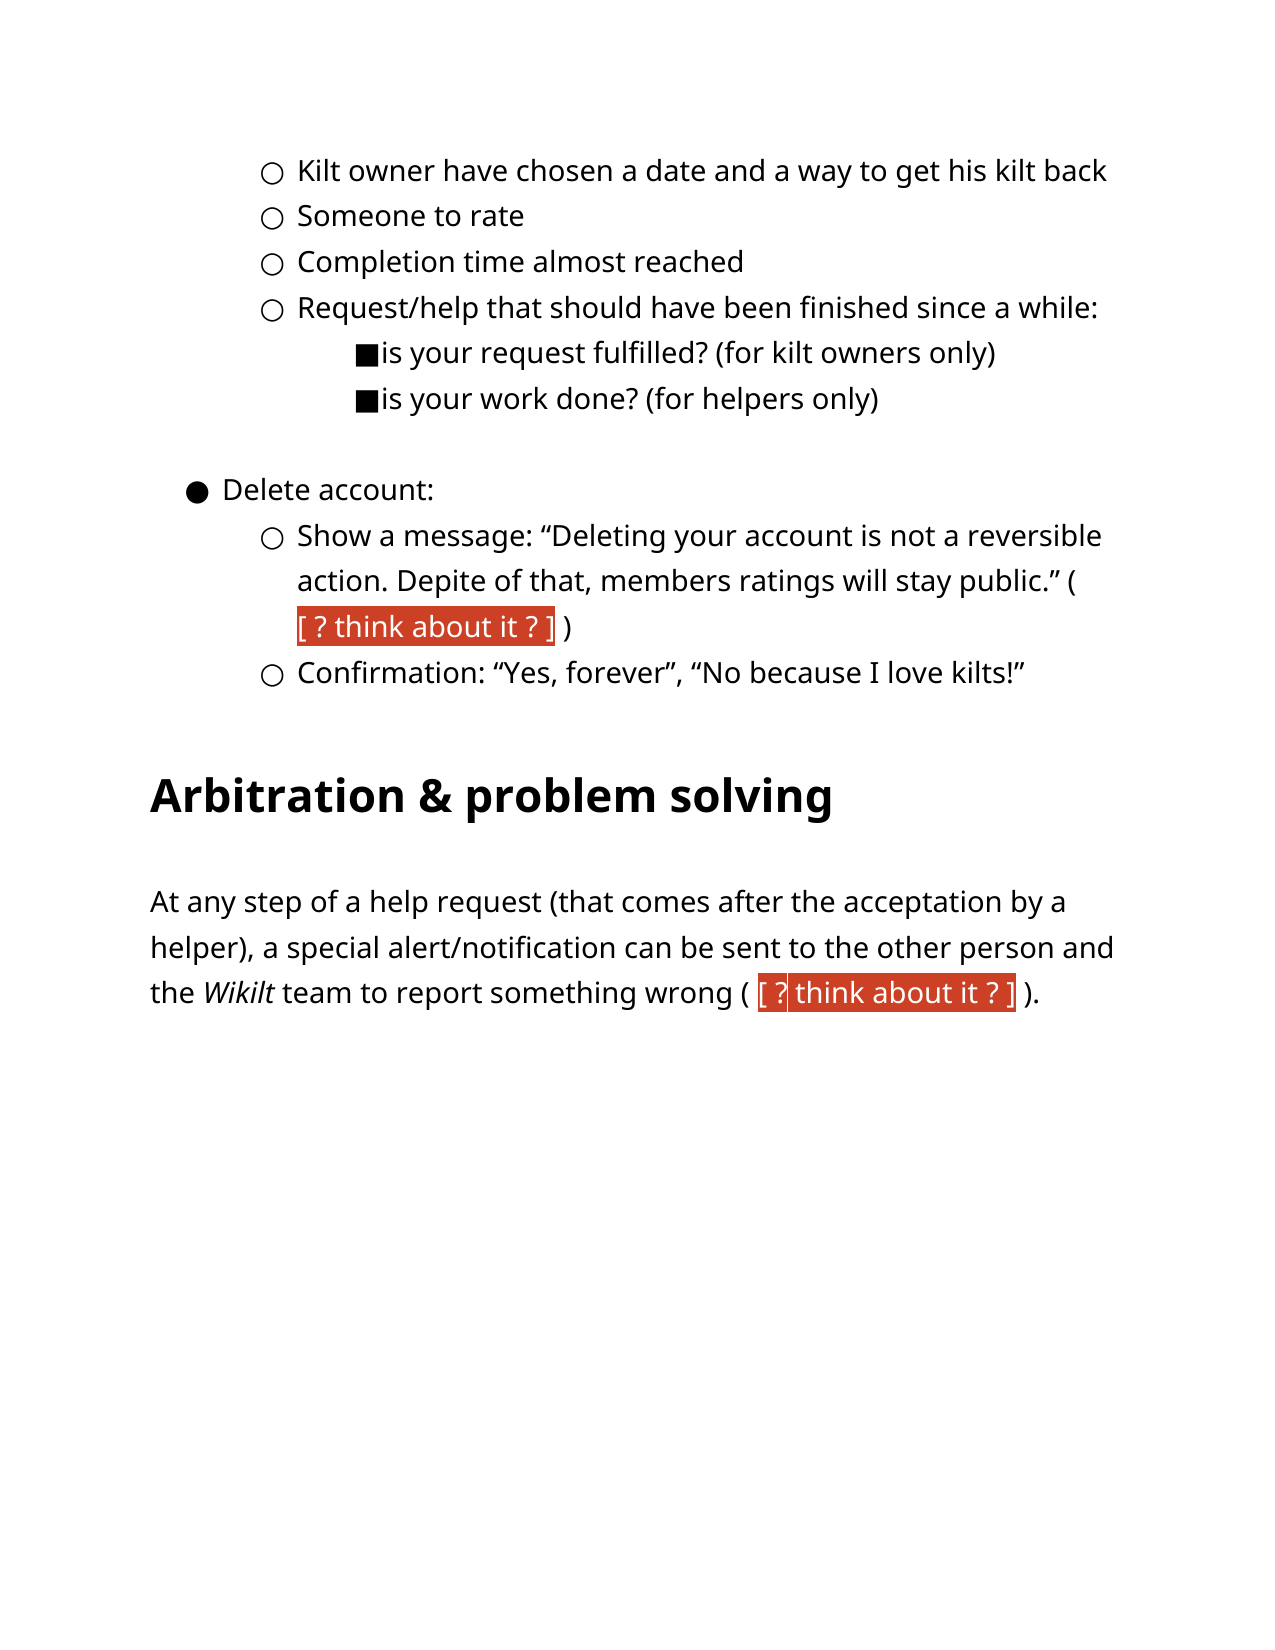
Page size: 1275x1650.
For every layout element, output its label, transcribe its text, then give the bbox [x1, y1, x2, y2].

list Delete account: [184, 469, 1122, 509]
list is your request fulfilled? (for kilt owners only) [353, 332, 1122, 372]
list Completion time almost reached [259, 241, 1122, 281]
list Someone to rate [259, 196, 1122, 235]
list is your work done? (for helpers only) [353, 378, 1122, 418]
text At any step of a help request (that comes after the acceptation by a helper), a special alert/notification can be sent to the other person and the Wikilt team to report something wrong ( [ ? think about it ? ] ). [150, 881, 1125, 1012]
list Kilt owner have chosen a date and a way to get his kilt back [259, 150, 1122, 190]
list Confirmation: “Yes, forever”, “No because I love kilts!” [259, 652, 1122, 692]
list Request/help that should have been finished since a while: [259, 287, 1122, 327]
subtitle Arbitration & problem solving [150, 764, 1125, 826]
list Show a message: “Deleting your account is not a reversible action. Depite of that, members ratings will stay public.” ( [ ? think about it ? ] ) [259, 515, 1122, 646]
